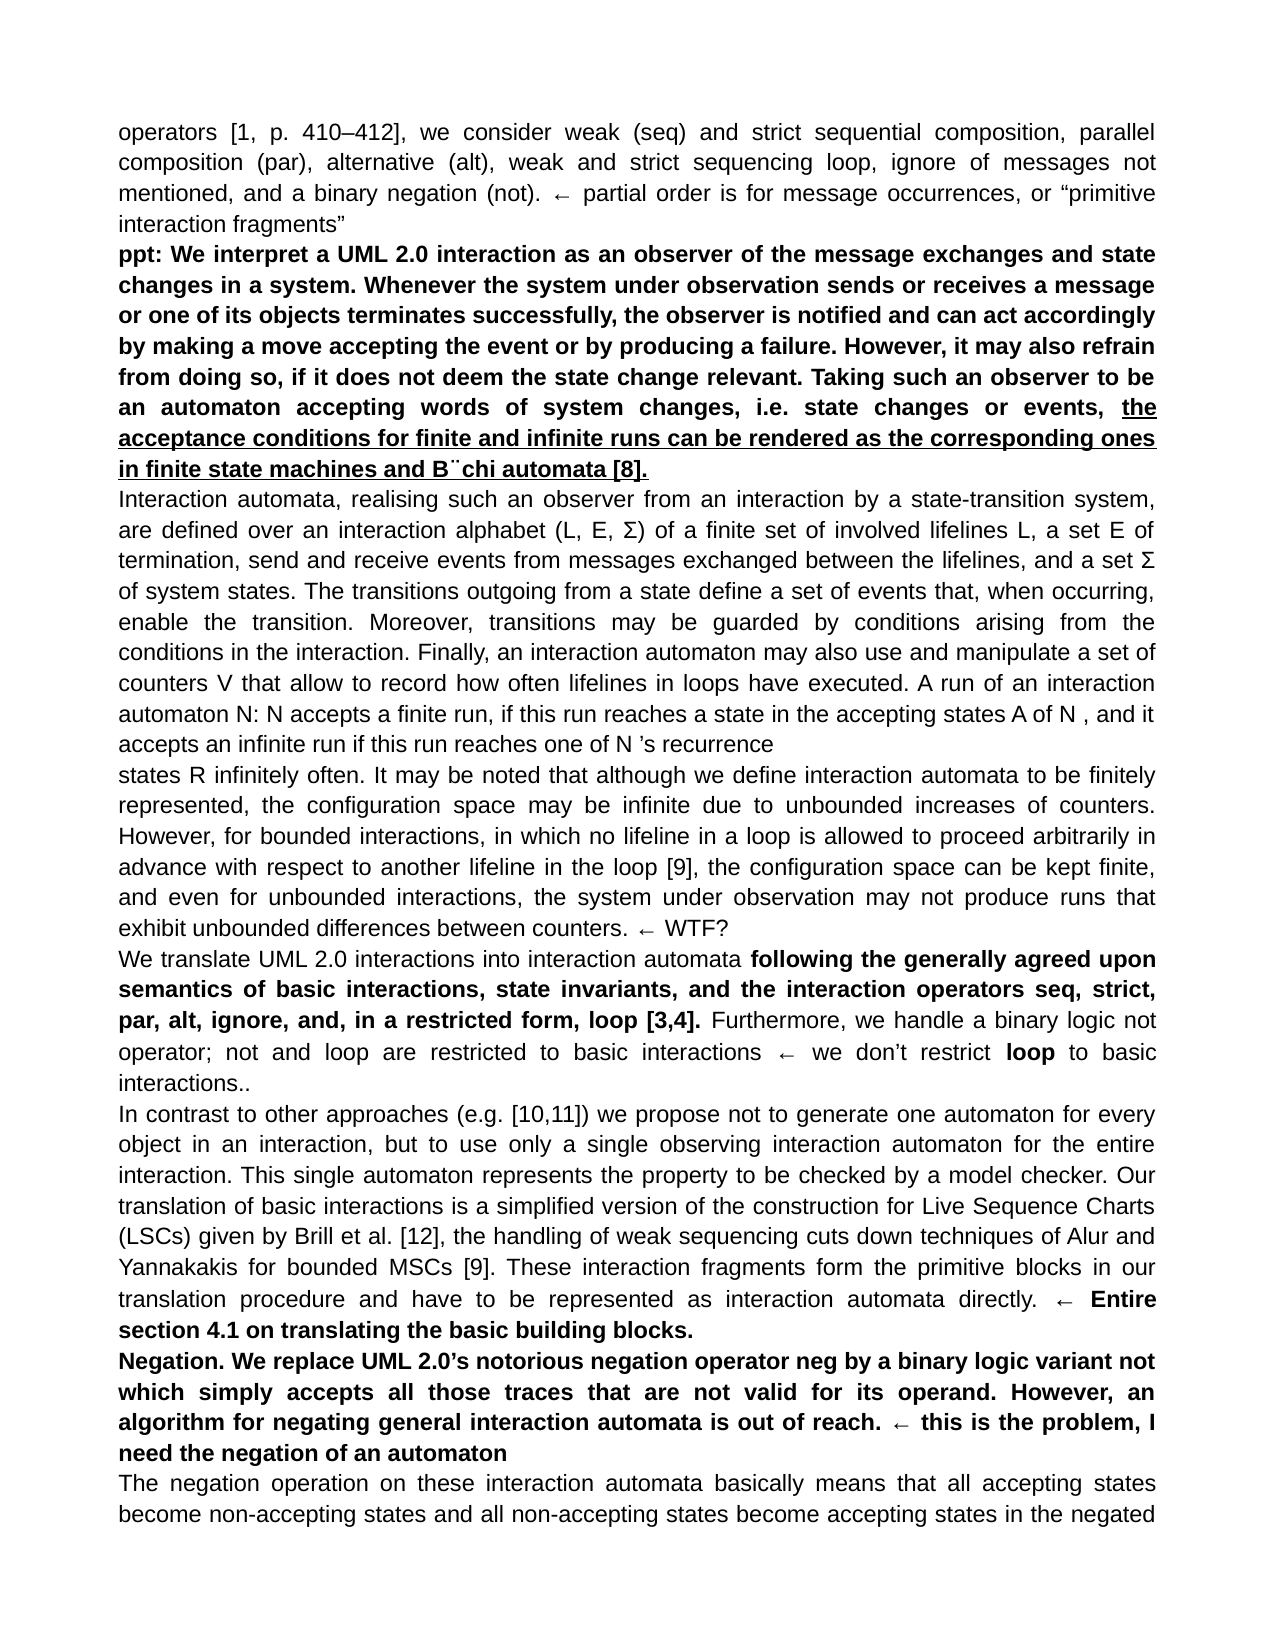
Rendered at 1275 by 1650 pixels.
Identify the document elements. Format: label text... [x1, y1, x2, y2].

text operators [1, p. 410–412], we consider weak (seq) and strict sequential composition, parallel composition (par), alternative (alt), weak and strict sequencing loop, ignore of messages not mentioned, and a binary negation (not). ← partial order is for message occurrences, or “primitive interaction fragments” [118, 118, 1157, 237]
text The negation operation on these interaction automata basically means that all accepting states become non-accepting states and all non-accepting states become accepting states in the negated [118, 1470, 1157, 1527]
text in finite state machines and B ̈ chi automata [8]. [118, 449, 1157, 482]
text We translate UML 2.0 interactions into interaction automata following the generally agreed upon semantics of basic interactions, state invariants, and the interaction operators seq, strict, par, alt, ignore, and, in a restricted form, loop [3,4]. Furthermore, we handle a binary logic not operator; not and loop are restricted to basic interactions ← we don’t restrict loop to basic interactions.. [118, 945, 1157, 1096]
text ppt: We interpret a UML 2.0 interaction as an observer of the message exchanges and state changes in a system. Whenever the system under observation sends or receives a message or one of its objects terminates successfully, the observer is notified and can act accordingly by making a move accepting the event or by producing a failure. However, it may also refrain from doing so, if it does not deem the state change relevant. Taking such an observer to be an automaton accepting words of system changes, i.e. state changes or events, the acceptance conditions for finite and infinite runs can be rendered as the corresponding ones [118, 241, 1157, 448]
text states R infinitely often. It may be noted that although we define interaction automata to be finitely represented, the configuration space may be infinite due to unbounded increases of counters. However, for bounded interactions, in which no lifeline in a loop is allowed to proceed arbitrarily in advance with respect to another lifeline in the loop [9], the configuration space can be kept finite, and even for unbounded interactions, the system under observation may not produce runs that exhibit unbounded differences between counters. ← WTF? [118, 761, 1157, 941]
text Negation. We replace UML 2.0’s notorious negation operator neg by a binary logic variant not which simply accepts all those traces that are not valid for its operand. However, an algorithm for negating general interaction automata is out of reach. ← this is the problem, I need the negation of an automaton [118, 1347, 1157, 1466]
text In contrast to other approaches (e.g. [10,11]) we propose not to generate one automaton for every object in an interaction, but to use only a single observing interaction automaton for the entire interaction. This single automaton represents the property to be checked by a model checker. Our translation of basic interactions is a simplified version of the construction for Live Sequence Charts (LSCs) given by Brill et al. [12], the handling of weak sequencing cuts down techniques of Alur and Yannakakis for bounded MSCs [9]. These interaction fragments form the primitive blocks in our translation procedure and have to be represented as interaction automata directly. ← Entire section 4.1 on translating the basic building blocks. [118, 1100, 1157, 1343]
text Interaction automata, realising such an observer from an interaction by a state-transition system, are defined over an interaction alphabet (L, E, Σ) of a finite set of involved lifelines L, a set E of termination, send and receive events from messages exchanged between the lifelines, and a set Σ of system states. The transitions outgoing from a state define a set of events that, when occurring, enable the transition. Moreover, transitions may be guarded by conditions arising from the conditions in the interaction. Finally, an interaction automaton may also use and manipulate a set of counters V that allow to record how often lifelines in loops have executed. A run of an interaction automaton N: N accepts a finite run, if this run reaches a state in the accepting states A of N , and it accepts an infinite run if this run reaches one of N ’s recurrence [118, 486, 1157, 757]
